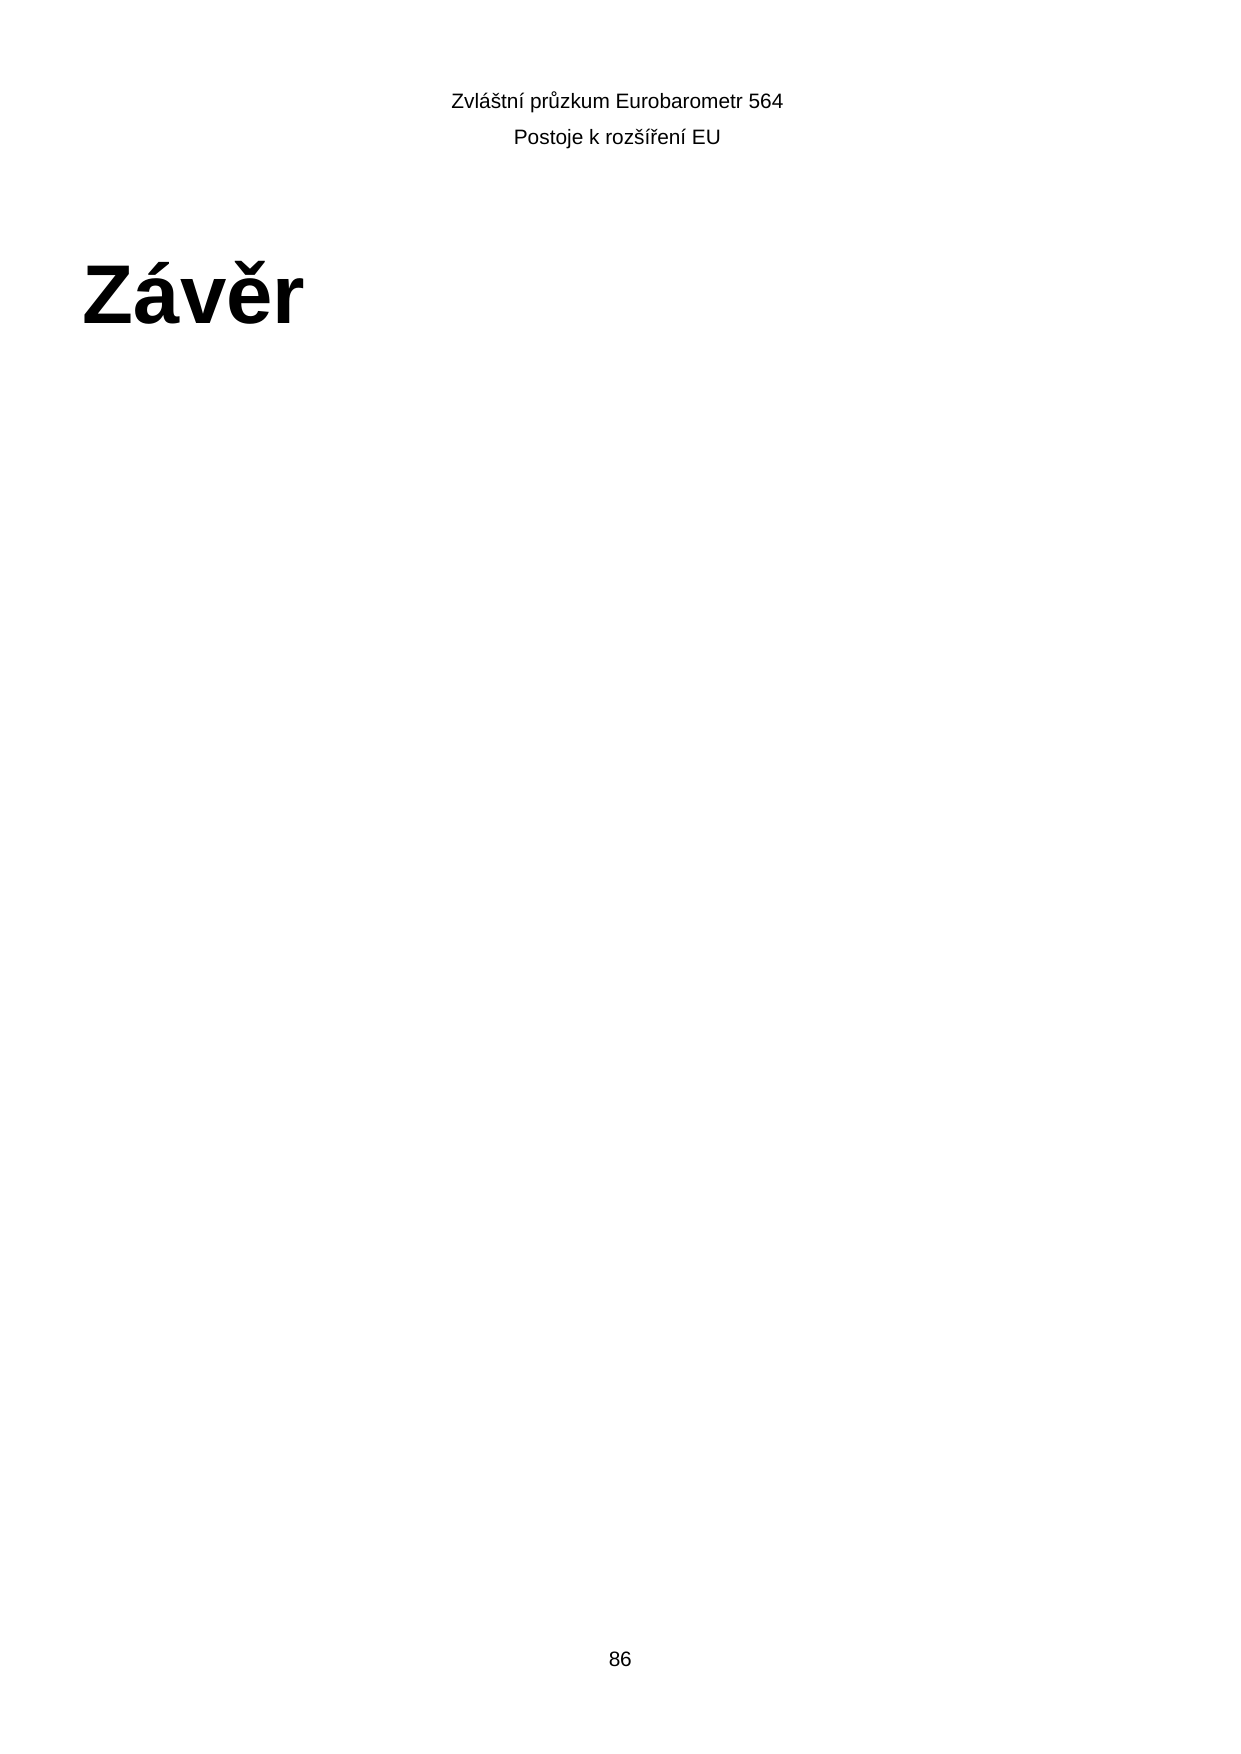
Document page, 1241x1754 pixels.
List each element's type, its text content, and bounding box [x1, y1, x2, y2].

subtitle Závěr [83, 245, 1157, 341]
